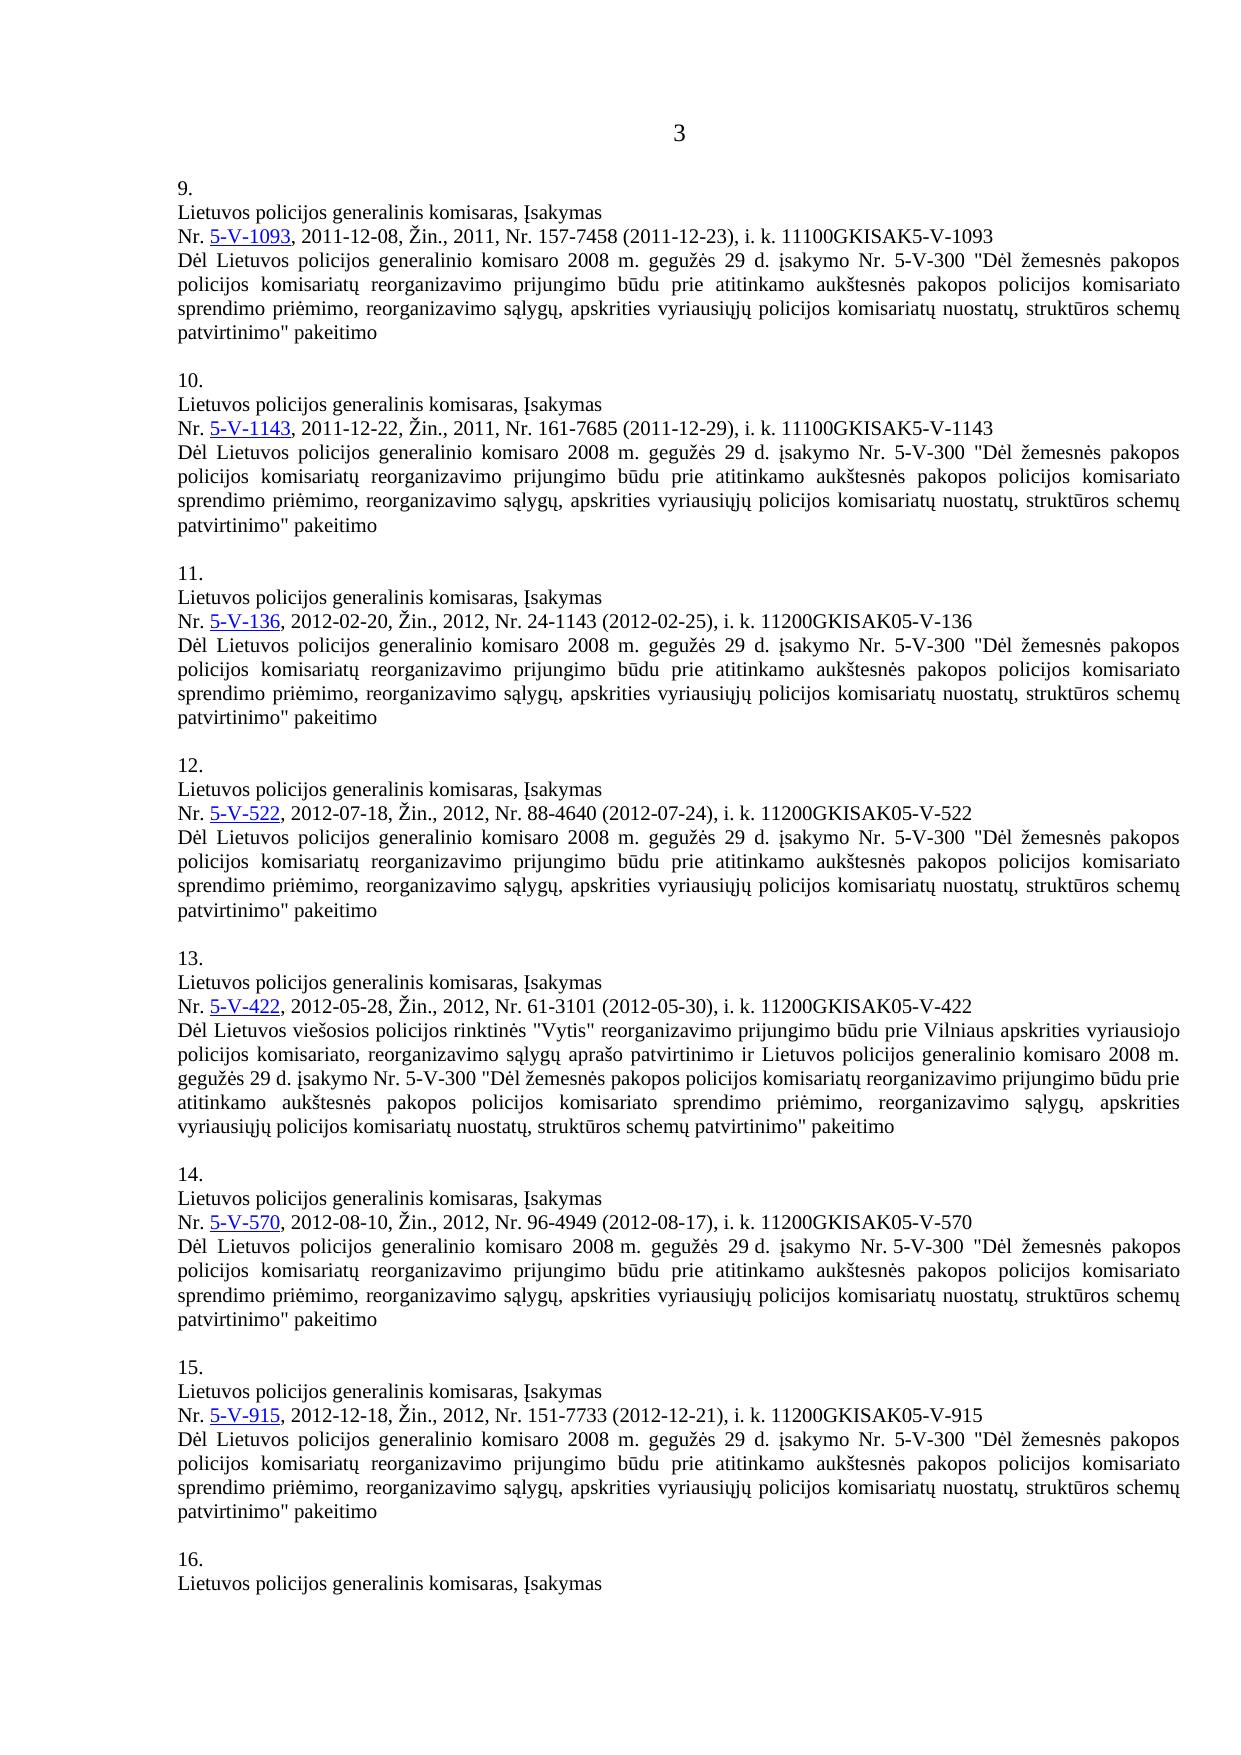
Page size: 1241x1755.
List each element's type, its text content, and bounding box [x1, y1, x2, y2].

text Dėl Lietuvos viešosios policijos rinktinės "Vytis" reorganizavimo prijungimo būdu prie Vilniaus apskrities vyriausiojo policijos komisariato, reorganizavimo sąlygų aprašo patvirtinimo ir Lietuvos policijos generalinio komisaro 2008 m. gegužės 29 d. įsakymo Nr. 5-V-300 "Dėl žemesnės pakopos policijos komisariatų reorganizavimo prijungimo būdu prie atitinkamo aukštesnės pakopos policijos komisariato sprendimo priėmimo, reorganizavimo sąlygų, apskrities vyriausiųjų policijos komisariatų nuostatų, struktūros schemų patvirtinimo" pakeitimo [177, 1018, 1181, 1138]
text Lietuvos policijos generalinis komisaras, Įsakymas [177, 585, 1181, 609]
text Lietuvos policijos generalinis komisaras, Įsakymas [177, 1379, 1181, 1403]
text 10. [177, 368, 1181, 392]
text 13. [177, 946, 1181, 970]
text Dėl Lietuvos policijos generalinio komisaro 2008 m. gegužės 29 d. įsakymo Nr. 5-V-300 "Dėl žemesnės pakopos policijos komisariatų reorganizavimo prijungimo būdu prie atitinkamo aukštesnės pakopos policijos komisariato sprendimo priėmimo, reorganizavimo sąlygų, apskrities vyriausiųjų policijos komisariatų nuostatų, struktūros schemų patvirtinimo" pakeitimo [177, 633, 1181, 729]
text Dėl Lietuvos policijos generalinio komisaro 2008 m. gegužės 29 d. įsakymo Nr. 5-V-300 "Dėl žemesnės pakopos policijos komisariatų reorganizavimo prijungimo būdu prie atitinkamo aukštesnės pakopos policijos komisariato sprendimo priėmimo, reorganizavimo sąlygų, apskrities vyriausiųjų policijos komisariatų nuostatų, struktūros schemų patvirtinimo" pakeitimo [177, 1234, 1181, 1331]
text 12. [177, 753, 1181, 777]
text 16. [177, 1547, 1181, 1571]
text 15. [177, 1355, 1181, 1379]
text Lietuvos policijos generalinis komisaras, Įsakymas [177, 1186, 1181, 1210]
text Nr. 5-V-570, 2012-08-10, Žin., 2012, Nr. 96-4949 (2012-08-17), i. k. 11200GKISAK05-V-570 [177, 1210, 1181, 1234]
text Dėl Lietuvos policijos generalinio komisaro 2008 m. gegužės 29 d. įsakymo Nr. 5-V-300 "Dėl žemesnės pakopos policijos komisariatų reorganizavimo prijungimo būdu prie atitinkamo aukštesnės pakopos policijos komisariato sprendimo priėmimo, reorganizavimo sąlygų, apskrities vyriausiųjų policijos komisariatų nuostatų, struktūros schemų patvirtinimo" pakeitimo [177, 248, 1181, 344]
text Lietuvos policijos generalinis komisaras, Įsakymas [177, 1571, 1181, 1595]
text Lietuvos policijos generalinis komisaras, Įsakymas [177, 392, 1181, 416]
text Nr. 5-V-1143, 2011-12-22, Žin., 2011, Nr. 161-7685 (2011-12-29), i. k. 11100GKISAK5-V-1143 [177, 416, 1181, 440]
text Lietuvos policijos generalinis komisaras, Įsakymas [177, 970, 1181, 994]
text Nr. 5-V-136, 2012-02-20, Žin., 2012, Nr. 24-1143 (2012-02-25), i. k. 11200GKISAK05-V-136 [177, 609, 1181, 633]
text Nr. 5-V-1093, 2011-12-08, Žin., 2011, Nr. 157-7458 (2011-12-23), i. k. 11100GKISAK5-V-1093 [177, 224, 1181, 248]
text Nr. 5-V-422, 2012-05-28, Žin., 2012, Nr. 61-3101 (2012-05-30), i. k. 11200GKISAK05-V-422 [177, 994, 1181, 1018]
text Lietuvos policijos generalinis komisaras, Įsakymas [177, 777, 1181, 801]
text Nr. 5-V-915, 2012-12-18, Žin., 2012, Nr. 151-7733 (2012-12-21), i. k. 11200GKISAK05-V-915 [177, 1403, 1181, 1427]
text 14. [177, 1162, 1181, 1186]
text 9. [177, 176, 1181, 200]
text Dėl Lietuvos policijos generalinio komisaro 2008 m. gegužės 29 d. įsakymo Nr. 5-V-300 "Dėl žemesnės pakopos policijos komisariatų reorganizavimo prijungimo būdu prie atitinkamo aukštesnės pakopos policijos komisariato sprendimo priėmimo, reorganizavimo sąlygų, apskrities vyriausiųjų policijos komisariatų nuostatų, struktūros schemų patvirtinimo" pakeitimo [177, 440, 1181, 537]
text Lietuvos policijos generalinis komisaras, Įsakymas [177, 200, 1181, 224]
text Nr. 5-V-522, 2012-07-18, Žin., 2012, Nr. 88-4640 (2012-07-24), i. k. 11200GKISAK05-V-522 [177, 801, 1181, 825]
text Dėl Lietuvos policijos generalinio komisaro 2008 m. gegužės 29 d. įsakymo Nr. 5-V-300 "Dėl žemesnės pakopos policijos komisariatų reorganizavimo prijungimo būdu prie atitinkamo aukštesnės pakopos policijos komisariato sprendimo priėmimo, reorganizavimo sąlygų, apskrities vyriausiųjų policijos komisariatų nuostatų, struktūros schemų patvirtinimo" pakeitimo [177, 825, 1181, 922]
text Dėl Lietuvos policijos generalinio komisaro 2008 m. gegužės 29 d. įsakymo Nr. 5-V-300 "Dėl žemesnės pakopos policijos komisariatų reorganizavimo prijungimo būdu prie atitinkamo aukštesnės pakopos policijos komisariato sprendimo priėmimo, reorganizavimo sąlygų, apskrities vyriausiųjų policijos komisariatų nuostatų, struktūros schemų patvirtinimo" pakeitimo [177, 1427, 1181, 1523]
text 11. [177, 561, 1181, 585]
